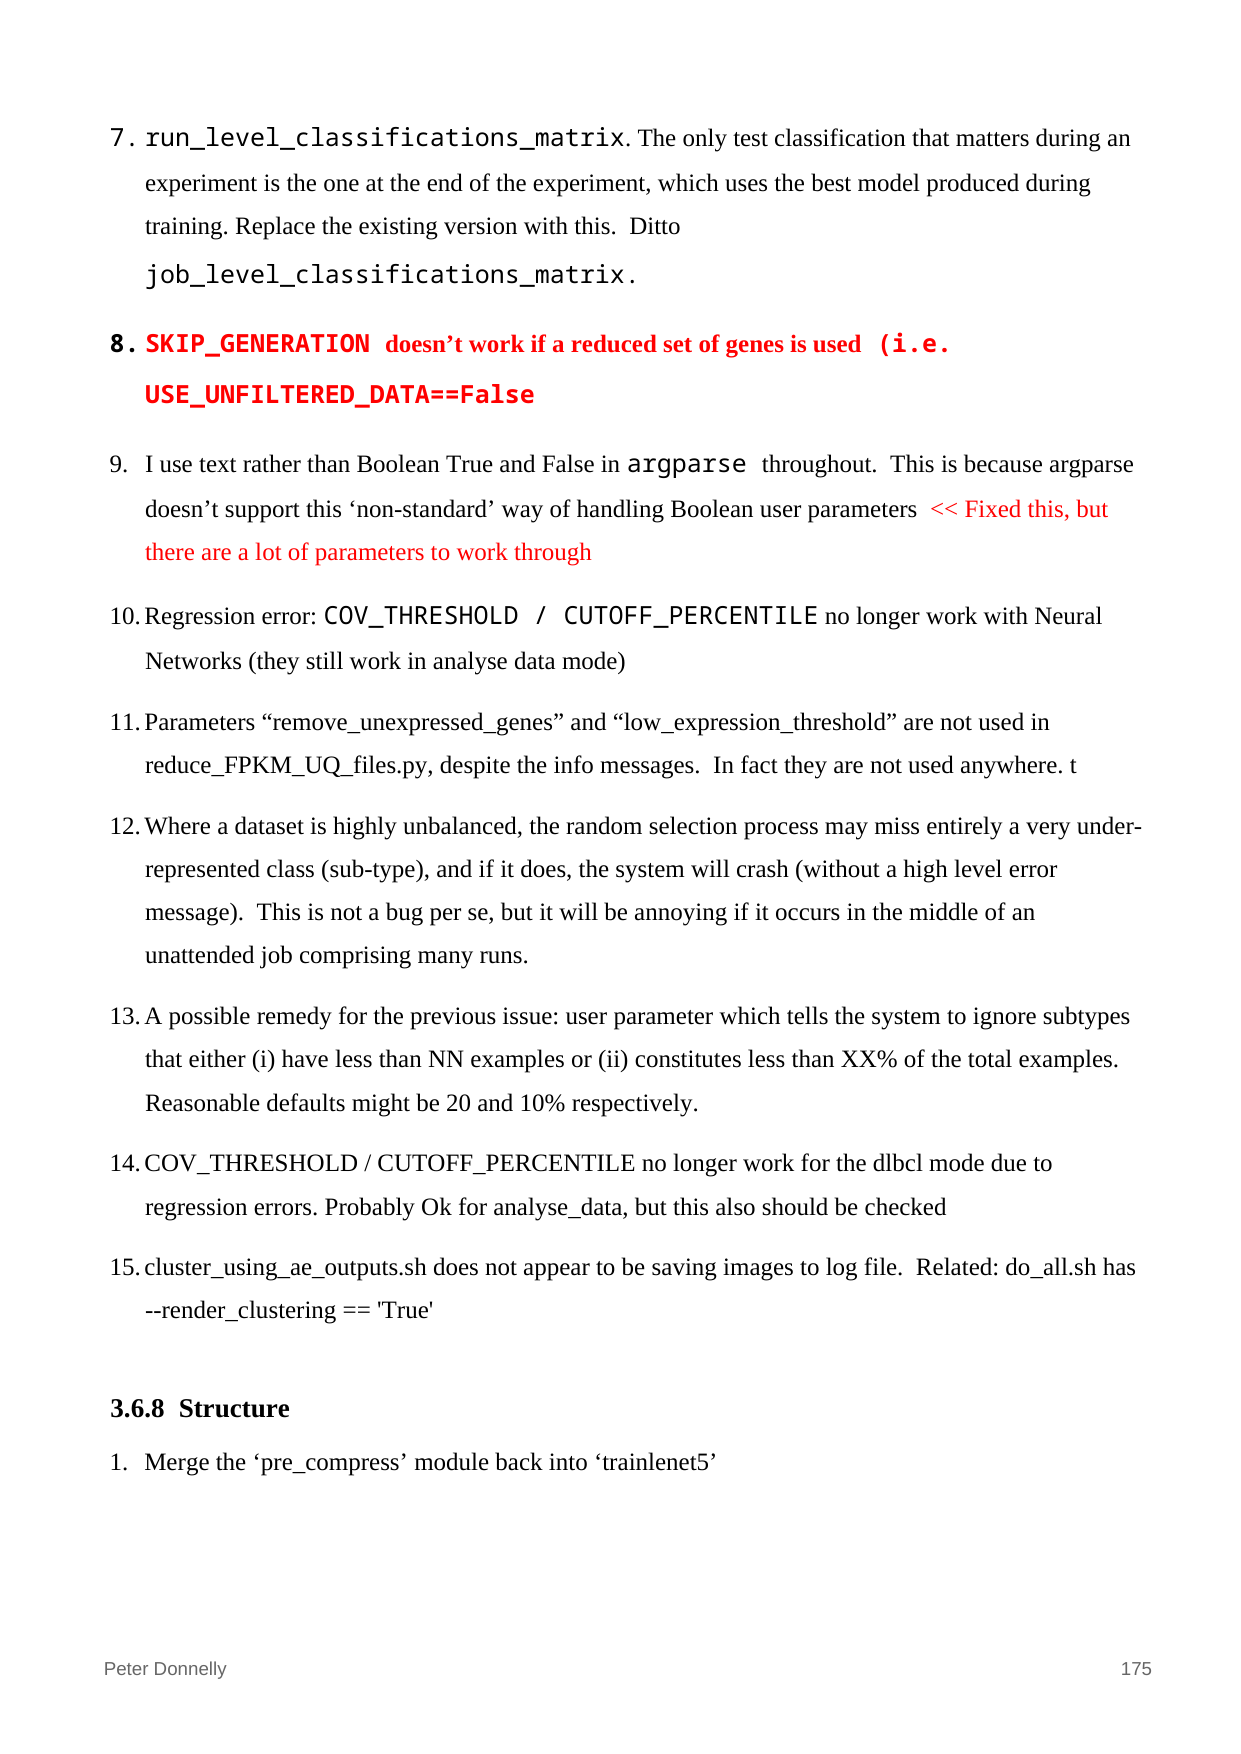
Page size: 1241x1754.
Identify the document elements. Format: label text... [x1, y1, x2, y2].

list I use text rather than Boolean True and False in argparse throughout. This is because argparse doesn’t support this ‘non-standard’ way of handling Boolean user parameters << Fixed this, but there are a lot of parameters to work through [109, 446, 1146, 566]
list COV_THRESHOLD / CUTOFF_PERCENTILE no longer work for the dlbcl mode due to regression errors. Probably Ok for analyse_data, but this also should be checked [109, 1148, 1146, 1220]
list run_level_classifications_matrix. The only test classification that matters during an experiment is the one at the end of the experiment, which uses the best model produced during training. Replace the existing version with this. Ditto job_level_classifications_matrix. [109, 120, 1146, 291]
subtitle Structure [103, 1392, 1146, 1423]
list cluster_using_ae_outputs.sh does not appear to be saving images to log file. Related: do_all.sh has --render_clustering == 'True' [109, 1252, 1146, 1324]
list Merge the ‘pre_compress’ module back into ‘trainlenet5’ [109, 1447, 1146, 1475]
list SKIP_GENERATION doesn’t work if a reduced set of genes is used (i.e. USE_UNFILTERED_DATA==False [109, 326, 1146, 411]
list Regression error: COV_THRESHOLD / CUTOFF_PERCENTILE no longer work with Neural Networks (they still work in analyse data mode) [109, 598, 1146, 675]
list Parameters “remove_unexpressed_genes” and “low_expression_threshold” are not used in reduce_FPKM_UQ_files.py, despite the info messages. In fact they are not used anywhere. t [109, 707, 1146, 779]
list A possible remedy for the previous issue: user parameter which tells the system to ignore subtypes that either (i) have less than NN examples or (ii) constitutes less than XX% of the total examples. Reasonable defaults might be 20 and 10% respectively. [109, 1001, 1146, 1116]
list Where a dataset is highly unbalanced, the random selection process may miss entirely a very under-represented class (sub-type), and if it does, the system will crash (without a high level error message). This is not a bug per se, but it will be annoying if it occurs in the middle of an unattended job comprising many runs. [109, 811, 1146, 969]
